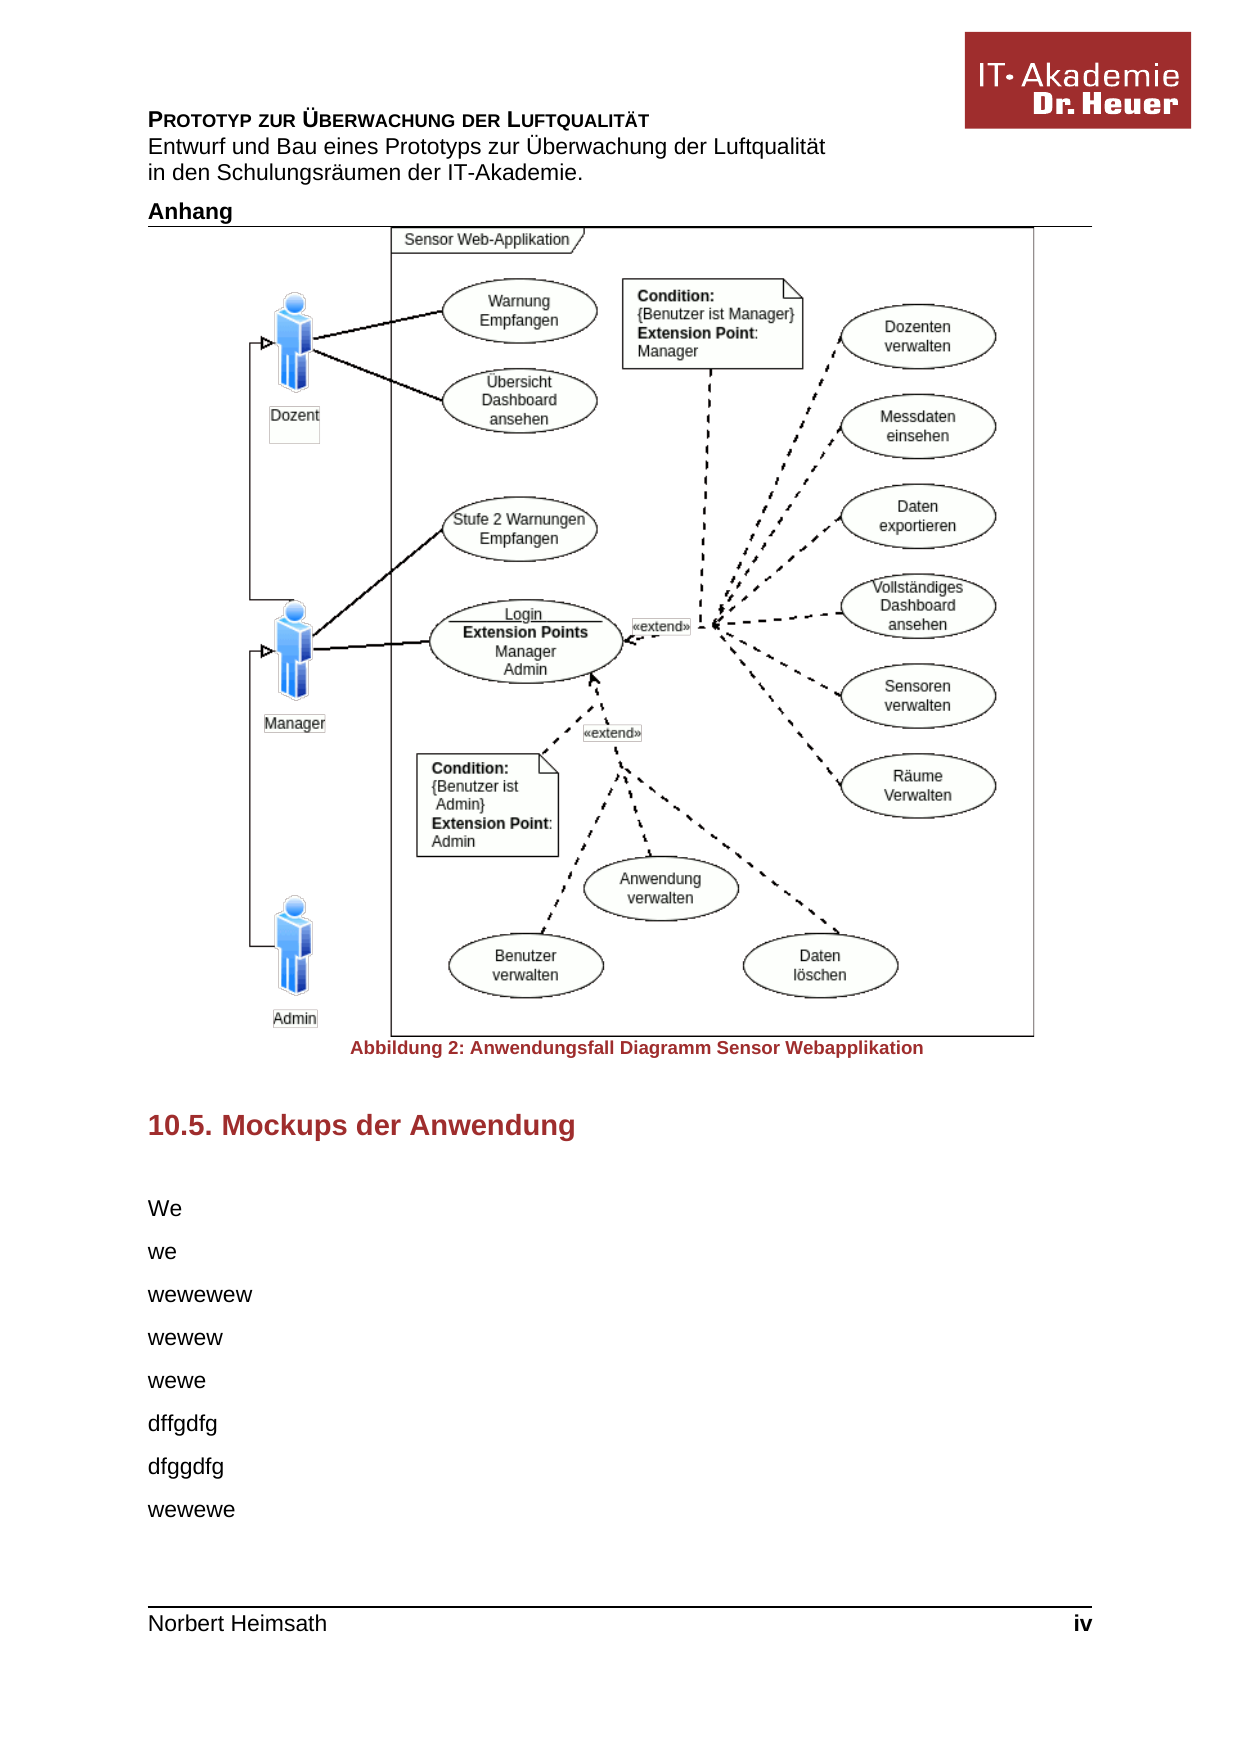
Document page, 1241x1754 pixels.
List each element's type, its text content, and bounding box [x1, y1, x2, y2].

text wewew [148, 1324, 1092, 1350]
text dfggdfg [148, 1453, 1092, 1479]
text wewewew [148, 1281, 1092, 1307]
text Abbildung 2: Anwendungsfall Diagramm Sensor Webapplikation [240, 1037, 1034, 1059]
text wewe [148, 1367, 1092, 1393]
picture [240, 227, 1035, 1037]
subtitle Mockups der Anwendung [148, 1108, 1092, 1142]
text we [148, 1238, 1092, 1264]
text dffgdfg [148, 1410, 1092, 1436]
text wewewe [148, 1496, 1092, 1522]
text We [148, 1194, 1092, 1221]
